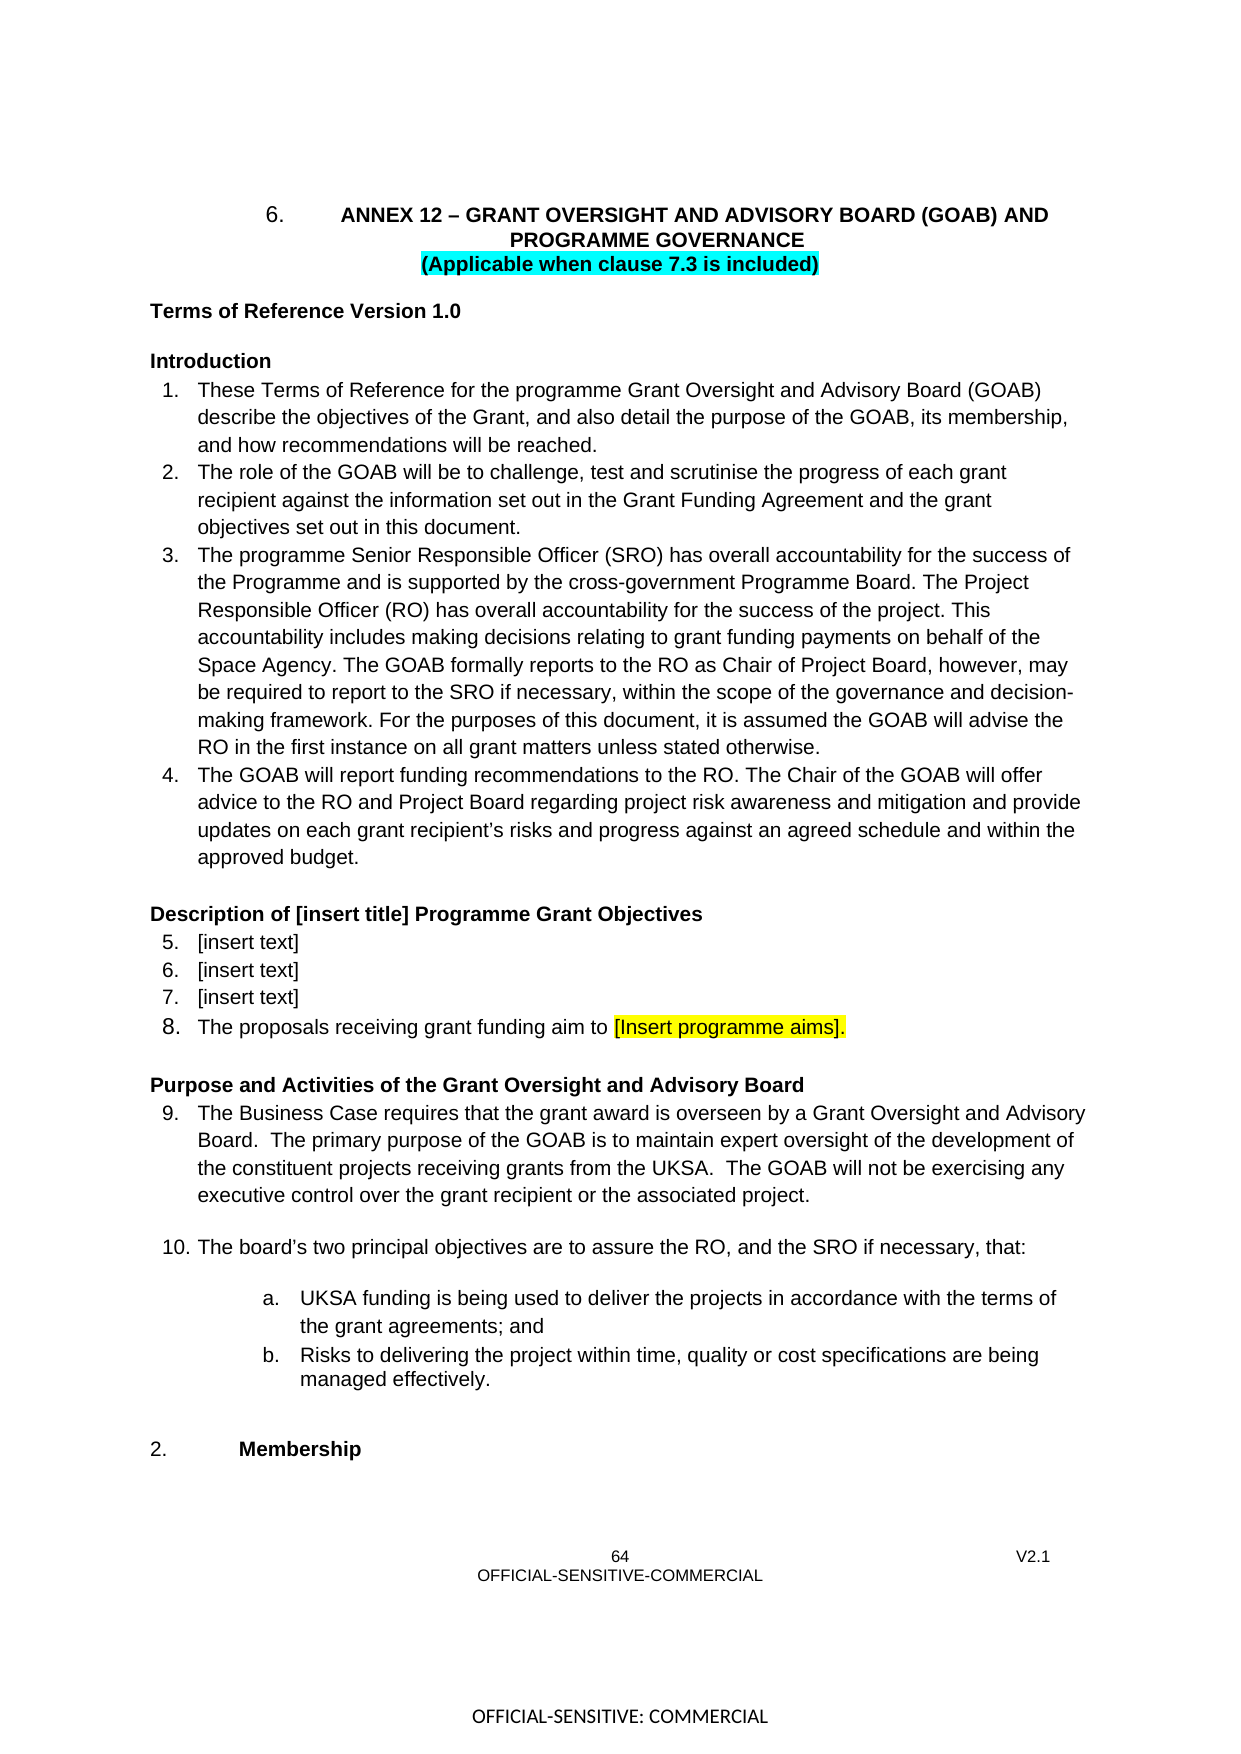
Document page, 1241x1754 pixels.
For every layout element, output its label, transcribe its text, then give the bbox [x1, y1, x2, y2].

text Terms of Reference Version 1.0 [150, 299, 1090, 323]
text (Applicable when clause 7.3 is included) [150, 251, 1090, 275]
subtitle Membership [150, 1437, 1090, 1461]
list [insert text] [162, 958, 1090, 982]
list The proposals receiving grant funding aim to [Insert programme aims]. [162, 1013, 1090, 1039]
text Purpose and Activities of the Grant Oversight and Advisory Board [150, 1072, 1090, 1096]
list The programme Senior Responsible Officer (SRO) has overall accountability for the success of the Programme and is supported by the cross-government Programme Board. The Project Responsible Officer (RO) has overall accountability for the success of the project. This accountability includes making decisions relating to grant funding payments on behalf of the Space Agency. The GOAB formally reports to the RO as Chair of Project Board, however, may be required to report to the SRO if necessary, within the scope of the governance and decision-making framework. For the purposes of this document, it is assumed the GOAB will advise the RO in the first instance on all grant matters unless stated otherwise. [162, 542, 1090, 759]
list UKSA funding is being used to deliver the projects in accordance with the terms of the grant agreements; and [262, 1286, 1090, 1337]
list [insert text] [162, 930, 1090, 954]
list [insert text] [162, 985, 1090, 1009]
list The role of the GOAB will be to challenge, test and scrutinise the progress of each grant recipient against the information set out in the Grant Funding Agreement and the grant objectives set out in this document. [162, 460, 1090, 539]
list These Terms of Reference for the programme Grant Oversight and Advisory Board (GOAB) describe the objectives of the Grant, and also detail the purpose of the GOAB, its membership, and how recommendations will be reached. [162, 377, 1090, 456]
list The Business Case requires that the grant award is overseen by a Grant Oversight and Advisory Board. The primary purpose of the GOAB is to maintain expert oversight of the development of the constituent projects receiving grants from the UKSA. The GOAB will not be exercising any executive control over the grant recipient or the associated project. [162, 1101, 1090, 1207]
text Introduction [150, 349, 1090, 373]
subtitle ANNEX 12 – Grant Oversight and Advisory Board (GOAB) and programme Governance [224, 201, 1090, 251]
list The board’s two principal objectives are to assure the RO, and the SRO if necessary, that: [162, 1234, 1090, 1258]
list Risks to delivering the project within time, quality or cost specifications are being managed effectively. [262, 1343, 1090, 1391]
text Description of [insert title] Programme Grant Objectives [150, 902, 1090, 926]
list The GOAB will report funding recommendations to the RO. The Chair of the GOAB will offer advice to the RO and Project Board regarding project risk awareness and mitigation and provide updates on each grant recipient’s risks and progress against an agreed schedule and within the approved budget. [162, 762, 1090, 869]
